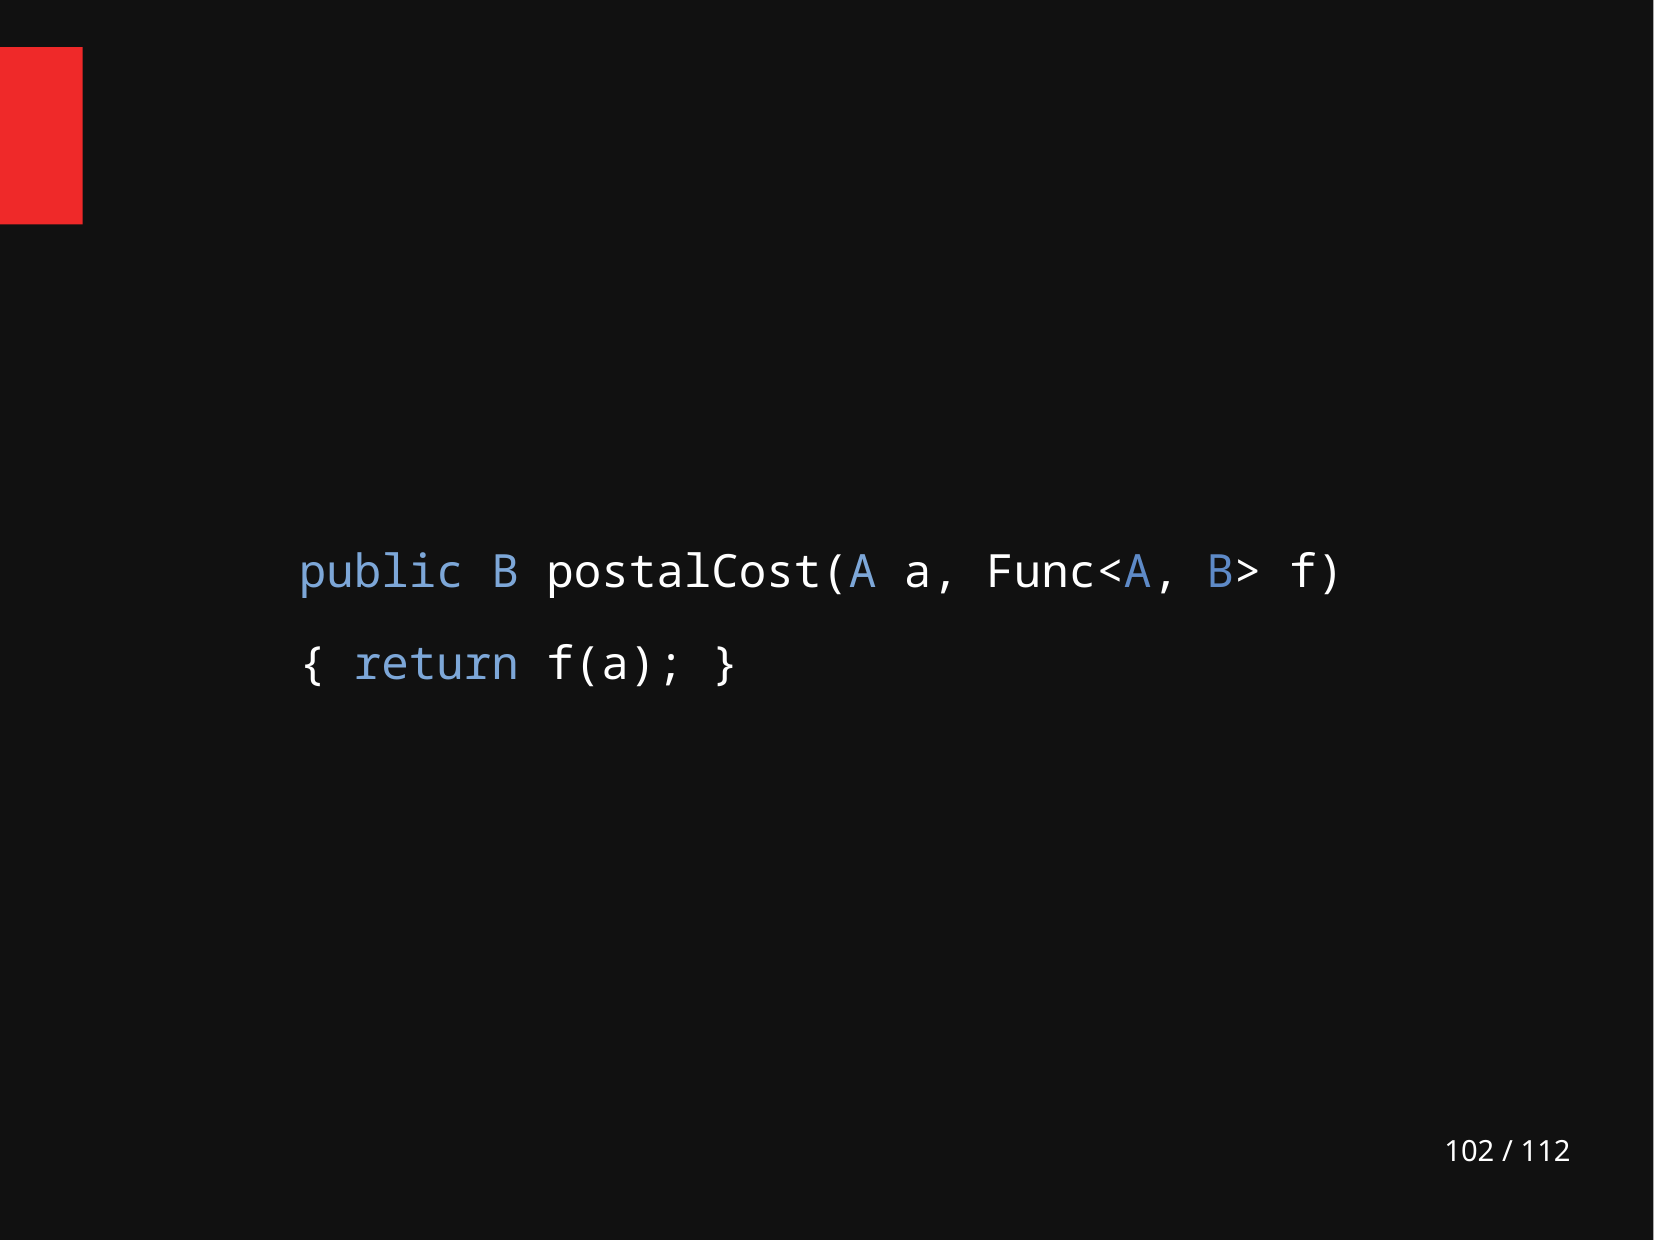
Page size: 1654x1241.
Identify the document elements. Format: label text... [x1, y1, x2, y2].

list public B postalCost(A a, Func<A, B> f) { return f(a); } [118, 354, 1536, 1074]
